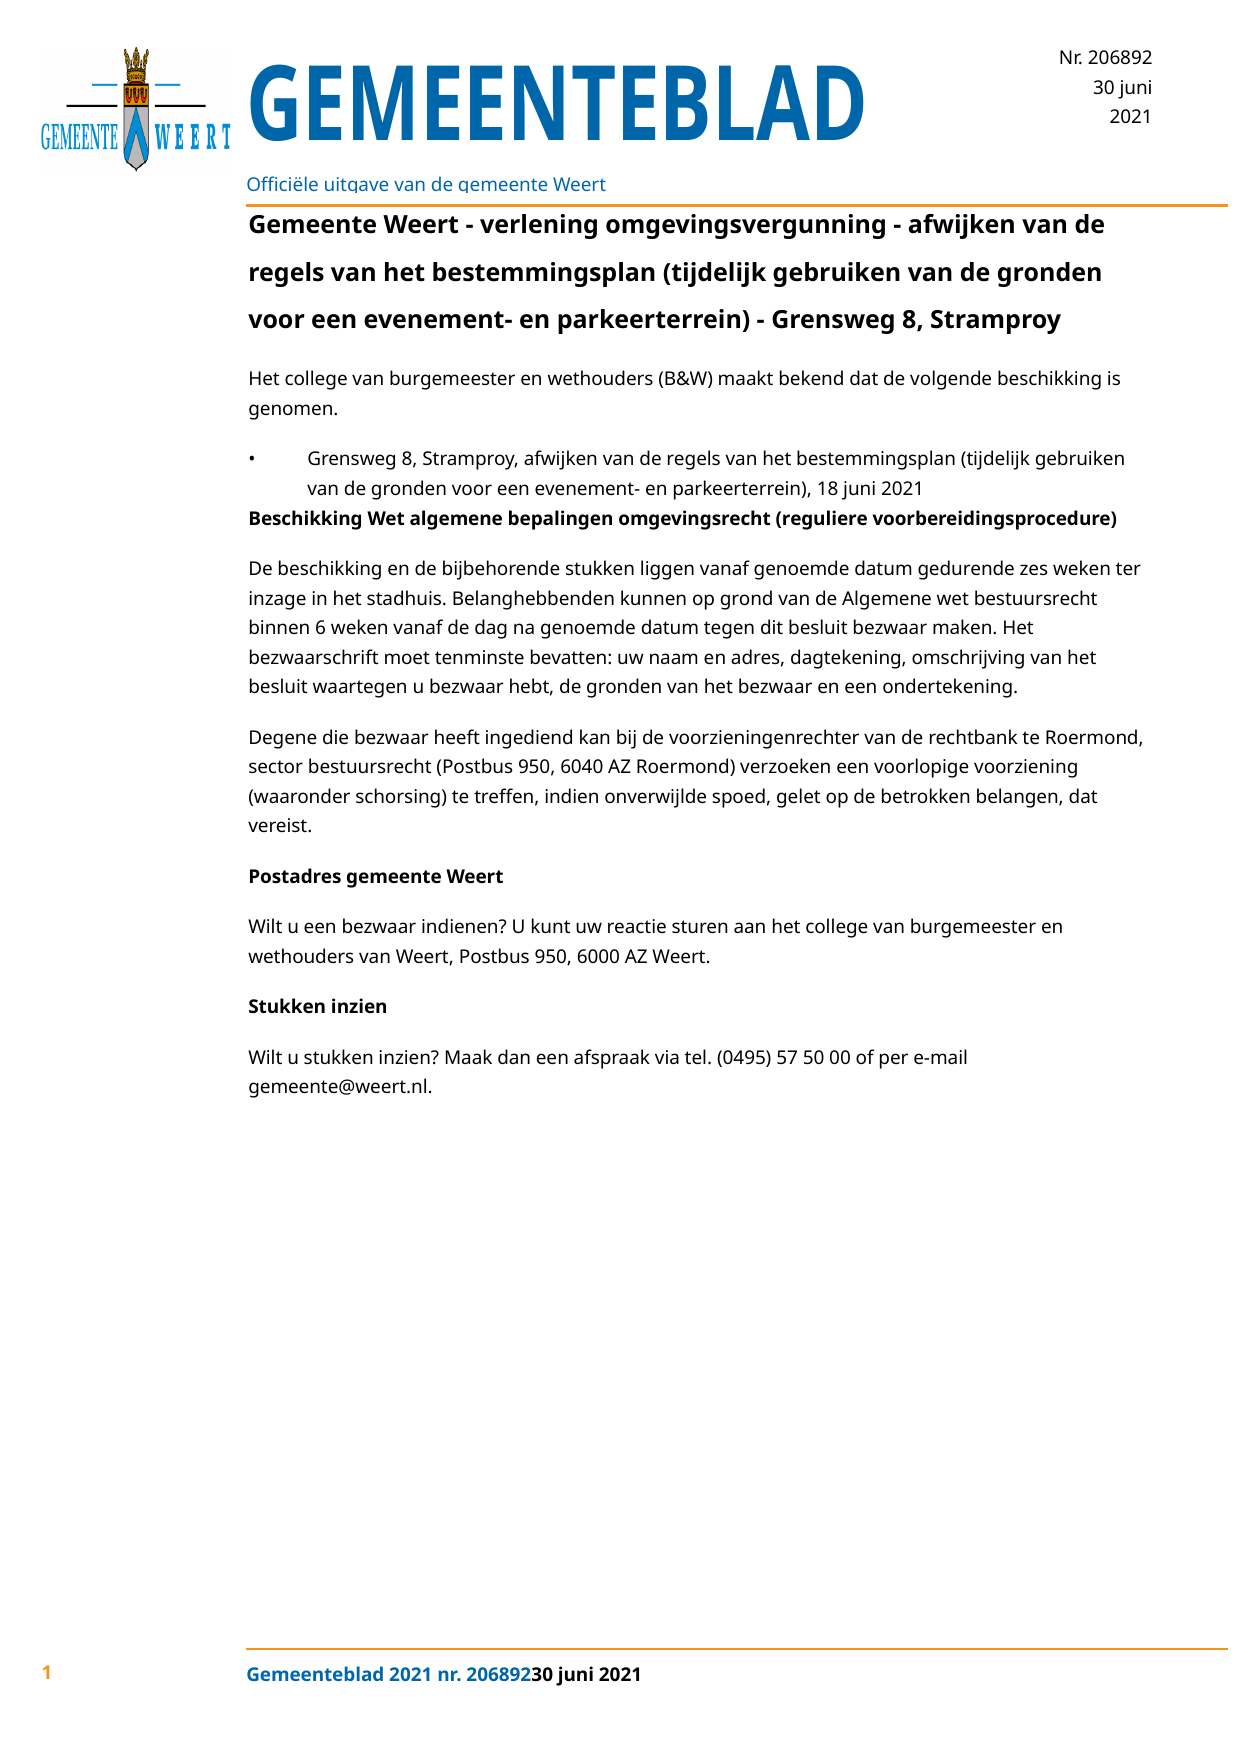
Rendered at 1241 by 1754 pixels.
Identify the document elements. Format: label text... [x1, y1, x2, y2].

picture [41, 47, 231, 172]
text Gemeente Weert - verlening omgevingsvergunning - afwijken van de regels van het bestemmingsplan (tijdelijk gebruiken van de gronden voor een evenement- en parkeerterrein) - Grensweg 8, Stramproy [248, 207, 1152, 336]
text Degene die bezwaar heeft ingediend kan bij de voorzieningenrechter van de rechtbank te Roermond, sector bestuursrecht (Postbus 950, 6040 AZ Roermond) verzoeken een voorlopige voorziening (waaronder schorsing) te treffen, indien onverwijlde spoed, gelet op de betrokken belangen, dat vereist. [248, 724, 1152, 838]
text De beschikking en de bijbehorende stukken liggen vanaf genoemde datum gedurende zes weken ter inzage in het stadhuis. Belanghebbenden kunnen op grond van de Algemene wet bestuursrecht binnen 6 weken vanaf de dag na genoemde datum tegen dit besluit bezwaar maken. Het bezwaarschrift moet tenminste bevatten: uw naam en adres, dagtekening, omschrijving van het besluit waartegen u bezwaar hebt, de gronden van het bezwaar en een ondertekening. [248, 555, 1152, 699]
text Wilt u stukken inzien? Maak dan een afspraak via tel. (0495) 57 50 00 of per e-mail gemeente@weert.nl. [248, 1044, 1152, 1099]
text Het college van burgemeester en wethouders (B&W) maakt bekend dat de volgende beschikking is genomen. [248, 366, 1152, 421]
text Beschikking Wet algemene bepalingen omgevingsrecht (reguliere voorbereidingsprocedure) [248, 505, 1152, 530]
text Stukken inzien [248, 993, 1152, 1019]
text Wilt u een bezwaar indienen? U kunt uw reactie sturen aan het college van burgemeester en wethouders van Weert, Postbus 950, 6000 AZ Weert. [248, 913, 1152, 969]
text Postadres gemeente Weert [248, 863, 1152, 889]
list Grensweg 8, Stramproy, afwijken van de regels van het bestemmingsplan (tijdelijk gebruiken van de gronden voor een evenement- en parkeerterrein), 18 juni 2021 [248, 446, 1152, 501]
